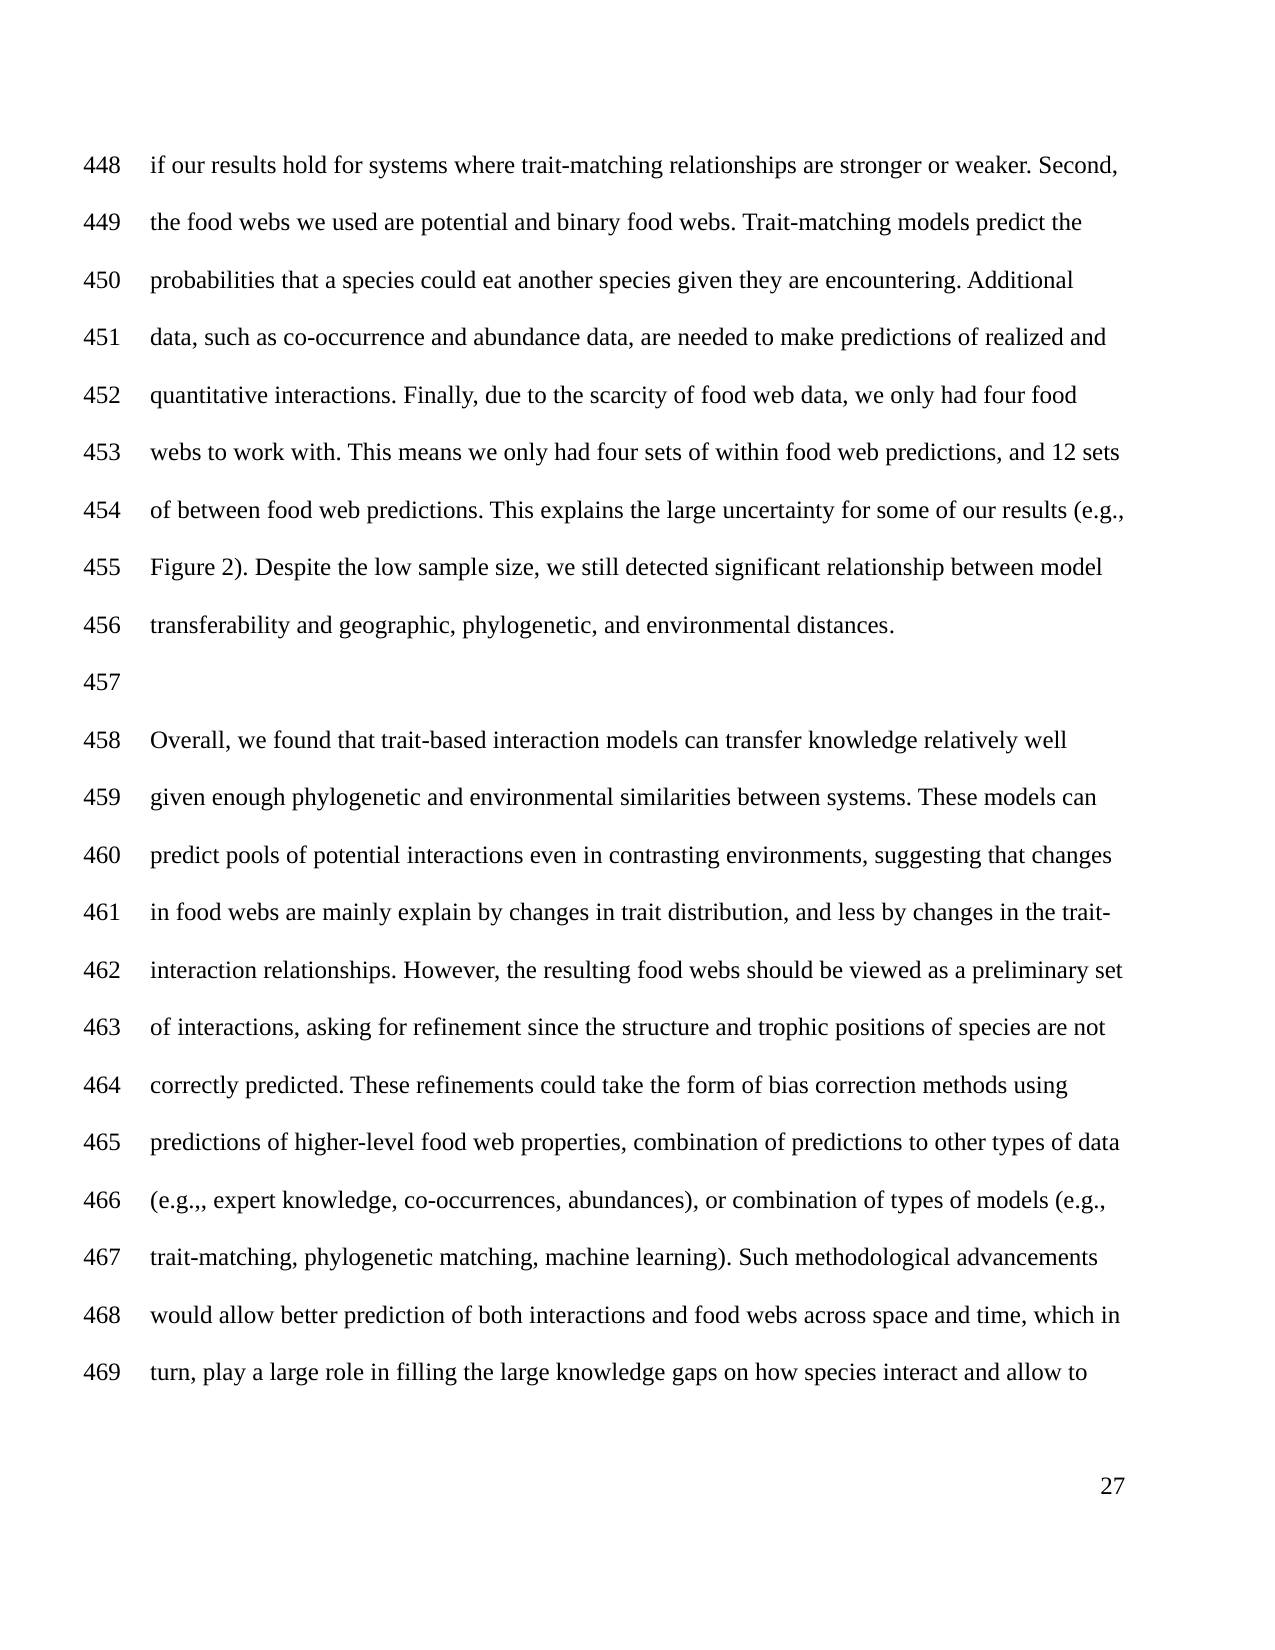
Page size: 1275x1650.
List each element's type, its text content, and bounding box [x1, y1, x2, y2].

text Overall, we found that trait-based interaction models can transfer knowledge relatively well given enough phylogenetic and environmental similarities between systems. These models can predict pools of potential interactions even in contrasting environments, suggesting that changes in food webs are mainly explain by changes in trait distribution, and less by changes in the trait-interaction relationships. However, the resulting food webs should be viewed as a preliminary set of interactions, asking for refinement since the structure and trophic positions of species are not correctly predicted. These refinements could take the form of bias correction methods using predictions of higher-level food web properties, combination of predictions to other types of data (e.g.,, expert knowledge, co-occurrences, abundances), or combination of types of models (e.g., trait-matching, phylogenetic matching, machine learning). Such methodological advancements would allow better prediction of both interactions and food webs across space and time, which in turn, play a large role in filling the large knowledge gaps on how species interact and allow to [150, 725, 1125, 1386]
text if our results hold for systems where trait-matching relationships are stronger or weaker. Second, the food webs we used are potential and binary food webs. Trait-matching models predict the probabilities that a species could eat another species given they are encountering. Additional data, such as co-occurrence and abundance data, are needed to make predictions of realized and quantitative interactions. Finally, due to the scarcity of food web data, we only had four food webs to work with. This means we only had four sets of within food web predictions, and 12 sets of between food web predictions. This explains the large uncertainty for some of our results (e.g., Figure 2). Despite the low sample size, we still detected significant relationship between model transferability and geographic, phylogenetic, and environmental distances. [150, 150, 1125, 639]
